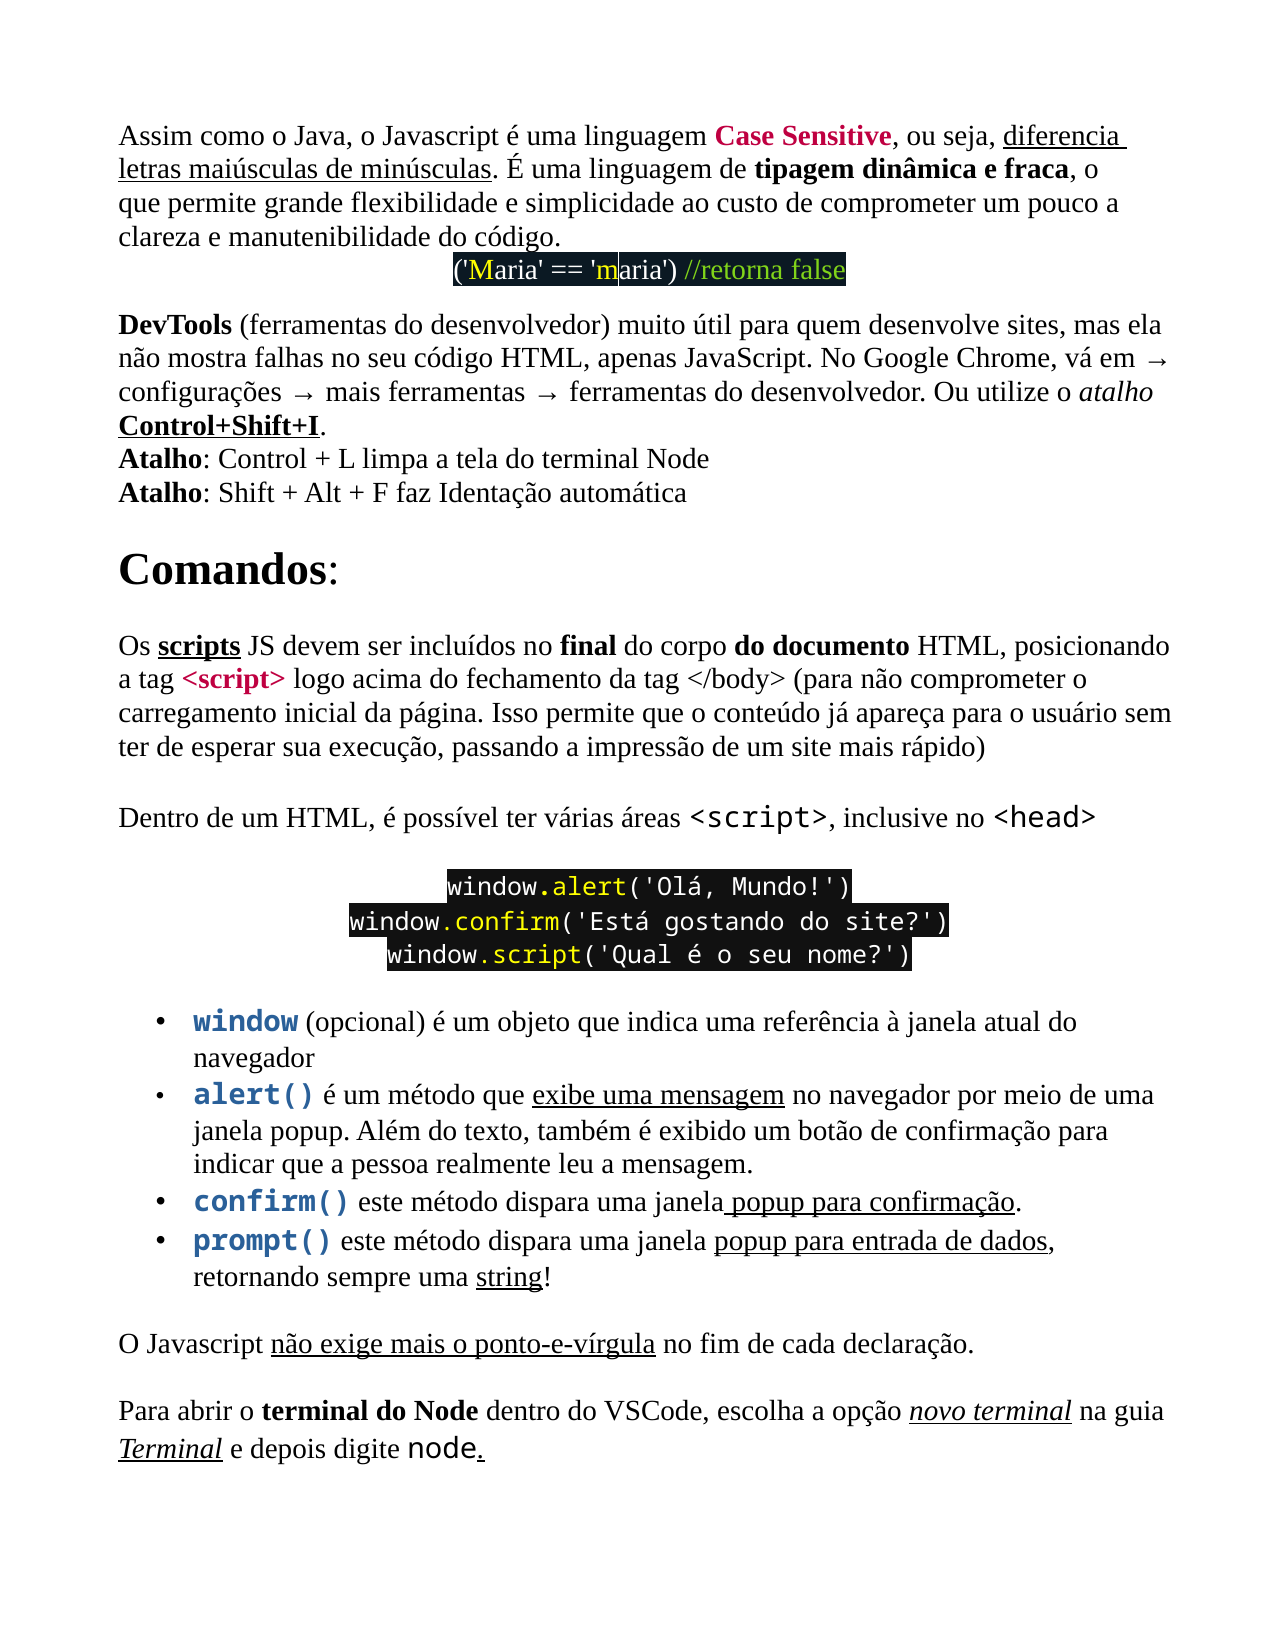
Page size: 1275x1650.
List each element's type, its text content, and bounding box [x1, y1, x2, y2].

text Comandos: [118, 542, 1181, 594]
text Para abrir o terminal do Node dentro do VSCode, escolha a opção novo terminal na guia Terminal e depois digite node. [118, 1393, 1181, 1467]
text window.alert('Olá, Mundo!') [118, 869, 1181, 903]
text window.confirm('Está gostando do site?') [118, 903, 1181, 937]
list window (opcional) é um objeto que indica uma referência à janela atual do navegador [156, 1000, 1181, 1073]
text Dentro de um HTML, é possível ter várias áreas <script>, inclusive no <head> [118, 796, 1181, 836]
text DevTools (ferramentas do desenvolvedor) muito útil para quem desenvolve sites, mas ela não mostra falhas no seu código HTML, apenas JavaScript. No Google Chrome, vá em → configurações → mais ferramentas → ferramentas do desenvolvedor. Ou utilize o atalho Control+Shift+I. [118, 307, 1181, 441]
text ('Maria' == 'maria') //retorna false [118, 252, 1181, 286]
text Assim como o Java, o Javascript é uma linguagem Case Sensitive, ou seja, diferencia letras maiúsculas de minúsculas. É uma linguagem de tipagem dinâmica e fraca, o que permite grande flexibilidade e simplicidade ao custo de comprometer um pouco a clareza e manutenibilidade do código. [118, 118, 1133, 252]
text O Javascript não exige mais o ponto-e-vírgula no fim de cada declaração. [118, 1326, 1181, 1360]
list alert() é um método que exibe uma mensagem no navegador por meio de uma janela popup. Além do texto, também é exibido um botão de confirmação para indicar que a pessoa realmente leu a mensagem. [156, 1073, 1181, 1180]
text Os scripts JS devem ser incluídos no final do corpo do documento HTML, posicionando a tag <script> logo acima do fechamento da tag </body> (para não comprometer o carregamento inicial da página. Isso permite que o conteúdo já apareça para o usuário sem ter de esperar sua execução, passando a impressão de um site mais rápido) [118, 628, 1181, 762]
text Atalho: Shift + Alt + F faz Identação automática [118, 475, 1204, 508]
list prompt() este método dispara uma janela popup para entrada de dados, retornando sempre uma string! [156, 1220, 1181, 1293]
text Atalho: Control + L limpa a tela do terminal Node [118, 441, 1204, 475]
list confirm() este método dispara uma janela popup para confirmação. [156, 1180, 1181, 1220]
text window.script('Qual é o seu nome?') [118, 937, 1181, 971]
